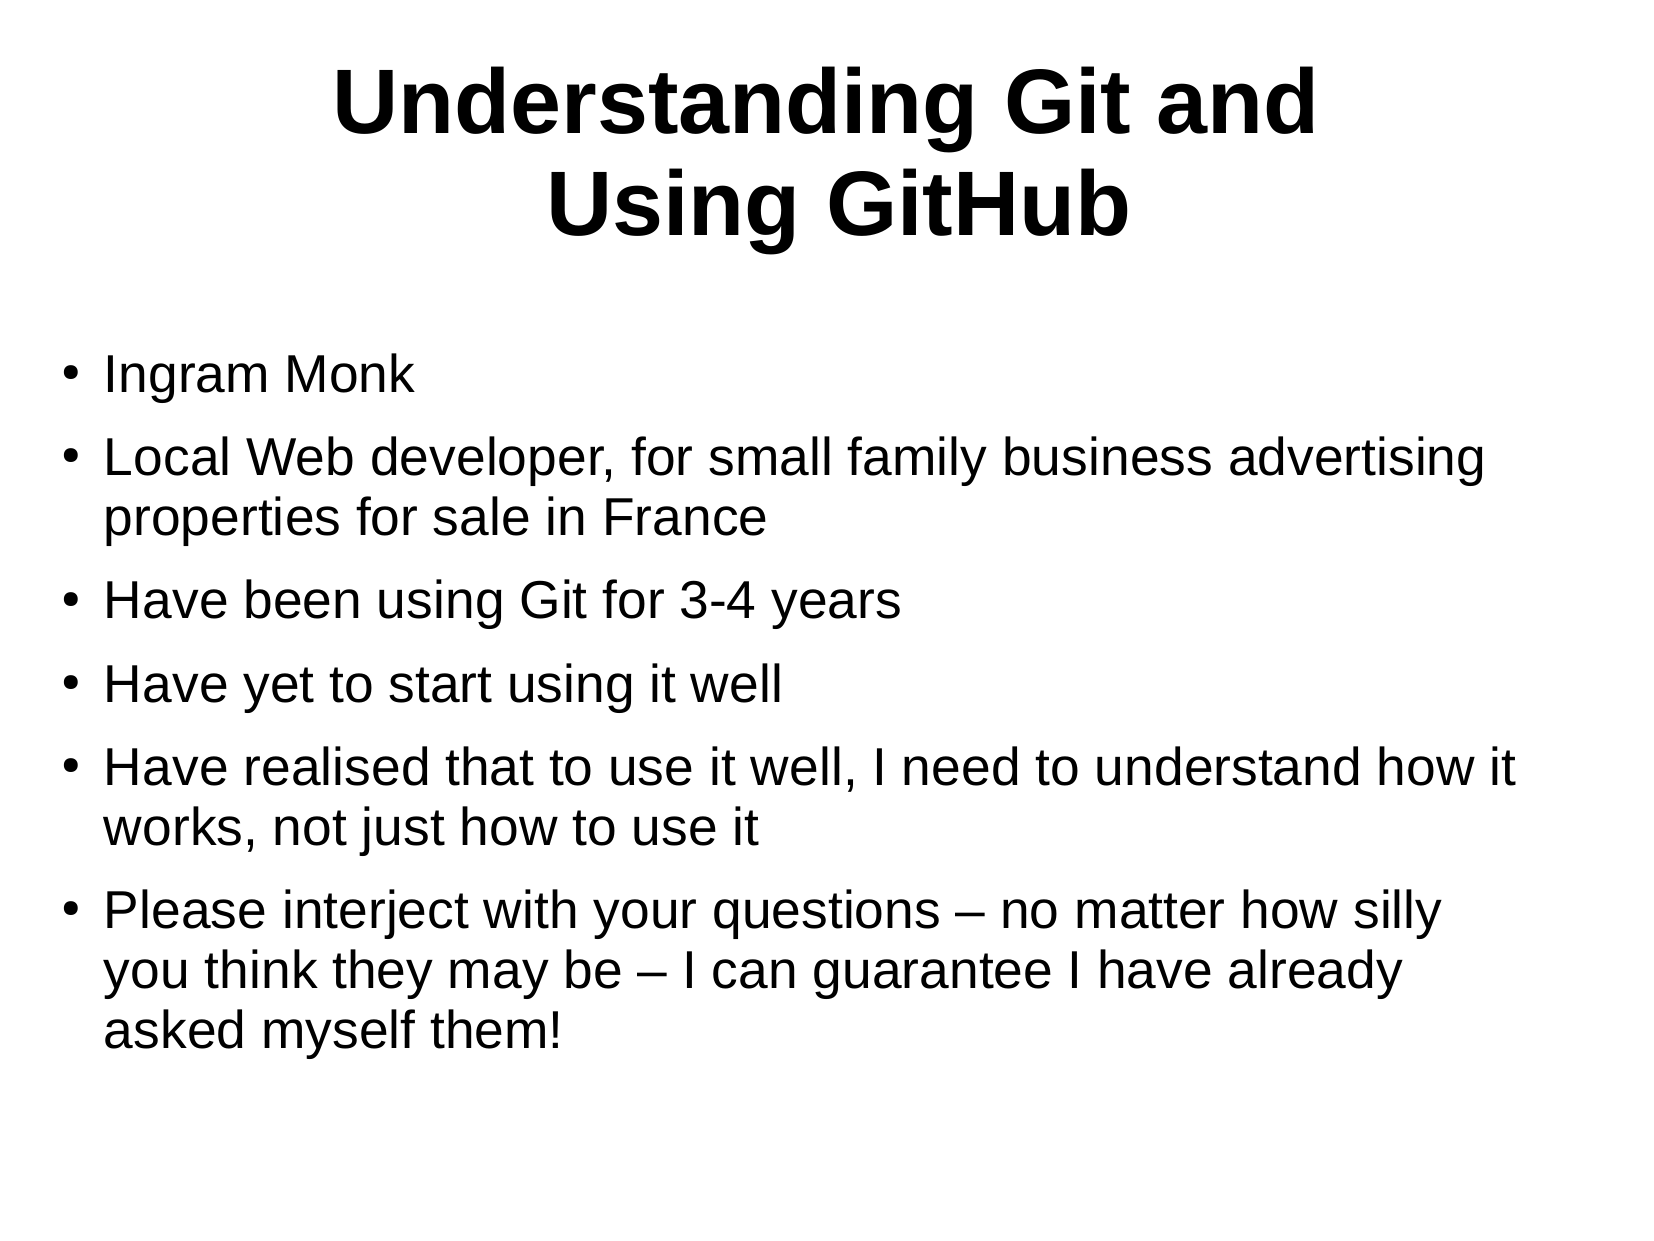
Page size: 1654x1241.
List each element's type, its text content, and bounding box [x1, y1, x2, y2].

title Understanding Git and Using GitHub [82, 49, 1571, 257]
list Ingram Monk Local Web developer, for small family business advertising properties for sale in France Have been using Git for 3-4 years Have yet to start using it well Have realised that to use it well, I need to understand how it works, not just how to use it Please interject with your questions – no matter how silly you think they may be – I can guarantee I have already asked myself them! [47, 343, 1536, 1063]
